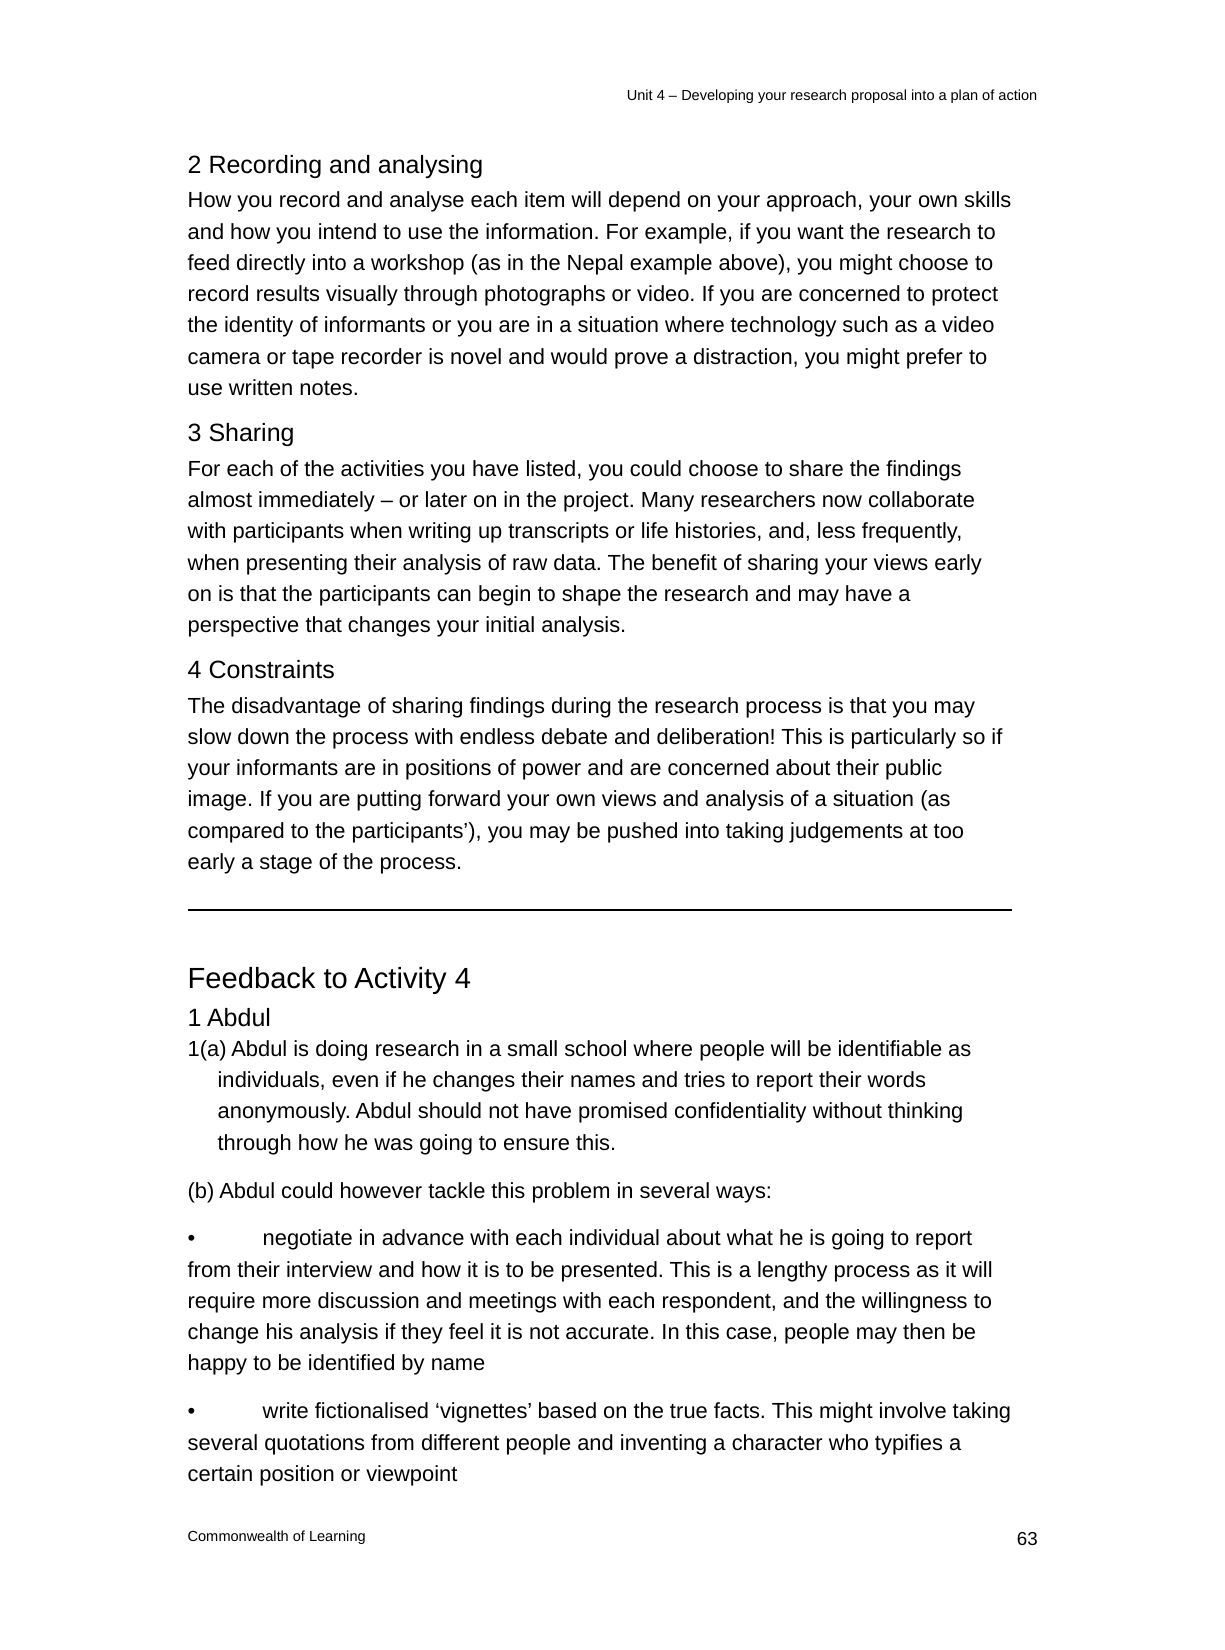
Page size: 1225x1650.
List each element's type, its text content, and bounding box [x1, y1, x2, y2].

text 1 Abdul [187, 1003, 1012, 1031]
text For each of the activities you have listed, you could choose to share the findings almost immediately – or later on in the project. Many researchers now collaborate with participants when writing up transcripts or life histories, and, less frequently, when presenting their analysis of raw data. The benefit of sharing your views early on is that the participants can begin to shape the research and may have a perspective that changes your initial analysis. [187, 451, 1012, 639]
text The disadvantage of sharing findings during the research process is that you may slow down the process with endless debate and deliberation! This is particularly so if your informants are in positions of power and are concerned about their public image. If you are putting forward your own views and analysis of a situation (as compared to the participants’), you may be pushed into taking judgements at too early a stage of the process. [187, 688, 1012, 876]
text 1(a) Abdul is doing research in a small school where people will be identifiable as individuals, even if he changes their names and tries to report their words anonymously. Abdul should not have promised confidentiality without thinking through how he was going to ensure this. [187, 1031, 1012, 1156]
text 4 Constraints [187, 655, 1012, 684]
text • negotiate in advance with each individual about what he is going to report from their interview and how it is to be presented. This is a lengthy process as it will require more discussion and meetings with each respondent, and the willingness to change his analysis if they feel it is not accurate. In this case, people may then be happy to be identified by name [187, 1221, 1012, 1377]
text 2 Recording and analysing [187, 150, 1012, 179]
text (b) Abdul could however tackle this problem in several ways: [187, 1173, 1012, 1204]
text • write fictionalised ‘vignettes’ based on the true facts. This might involve taking several quotations from different people and inventing a character who typifies a certain position or viewpoint [187, 1394, 1012, 1487]
text 3 Sharing [187, 418, 1012, 447]
text Feedback to Activity 4 [187, 961, 1012, 994]
text How you record and analyse each item will depend on your approach, your own skills and how you intend to use the information. For example, if you want the research to feed directly into a workshop (as in the Nepal example above), you might choose to record results visually through photographs or video. If you are concerned to protect the identity of informants or you are in a situation where technology such as a video camera or tape recorder is novel and would prove a distraction, you might prefer to use written notes. [187, 183, 1012, 402]
